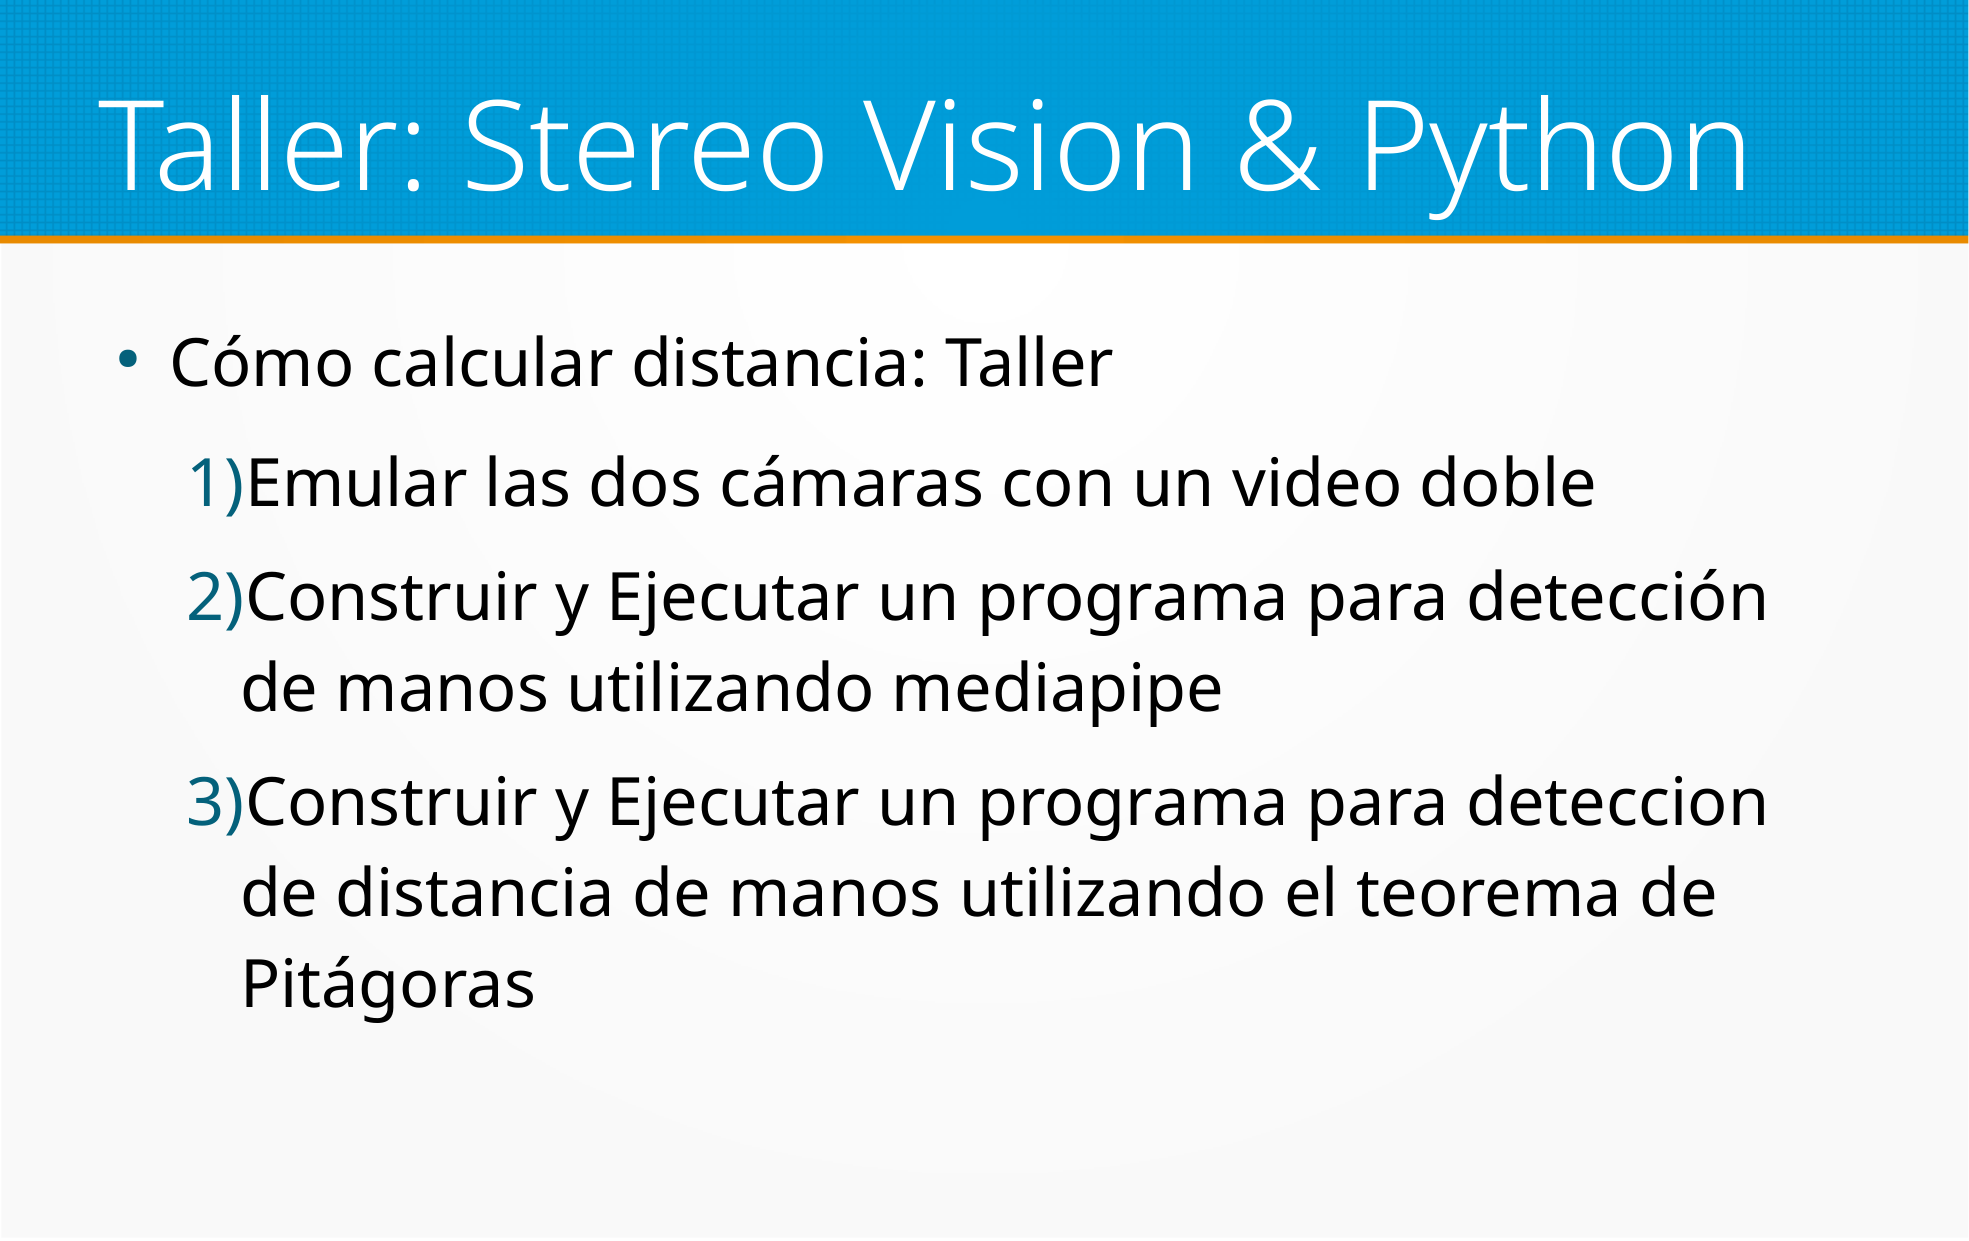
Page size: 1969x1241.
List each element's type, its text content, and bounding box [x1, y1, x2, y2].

title Taller: Stereo Vision & Python [98, 19, 1870, 227]
list Cómo calcular distancia: Taller Emular las dos cámaras con un video doble Construir y Ejecutar un programa para detección de manos utilizando mediapipe Construir y Ejecutar un programa para deteccion de distancia de manos utilizando el teorema de Pitágoras [98, 315, 1861, 1081]
picture [0, 236, 1969, 1241]
